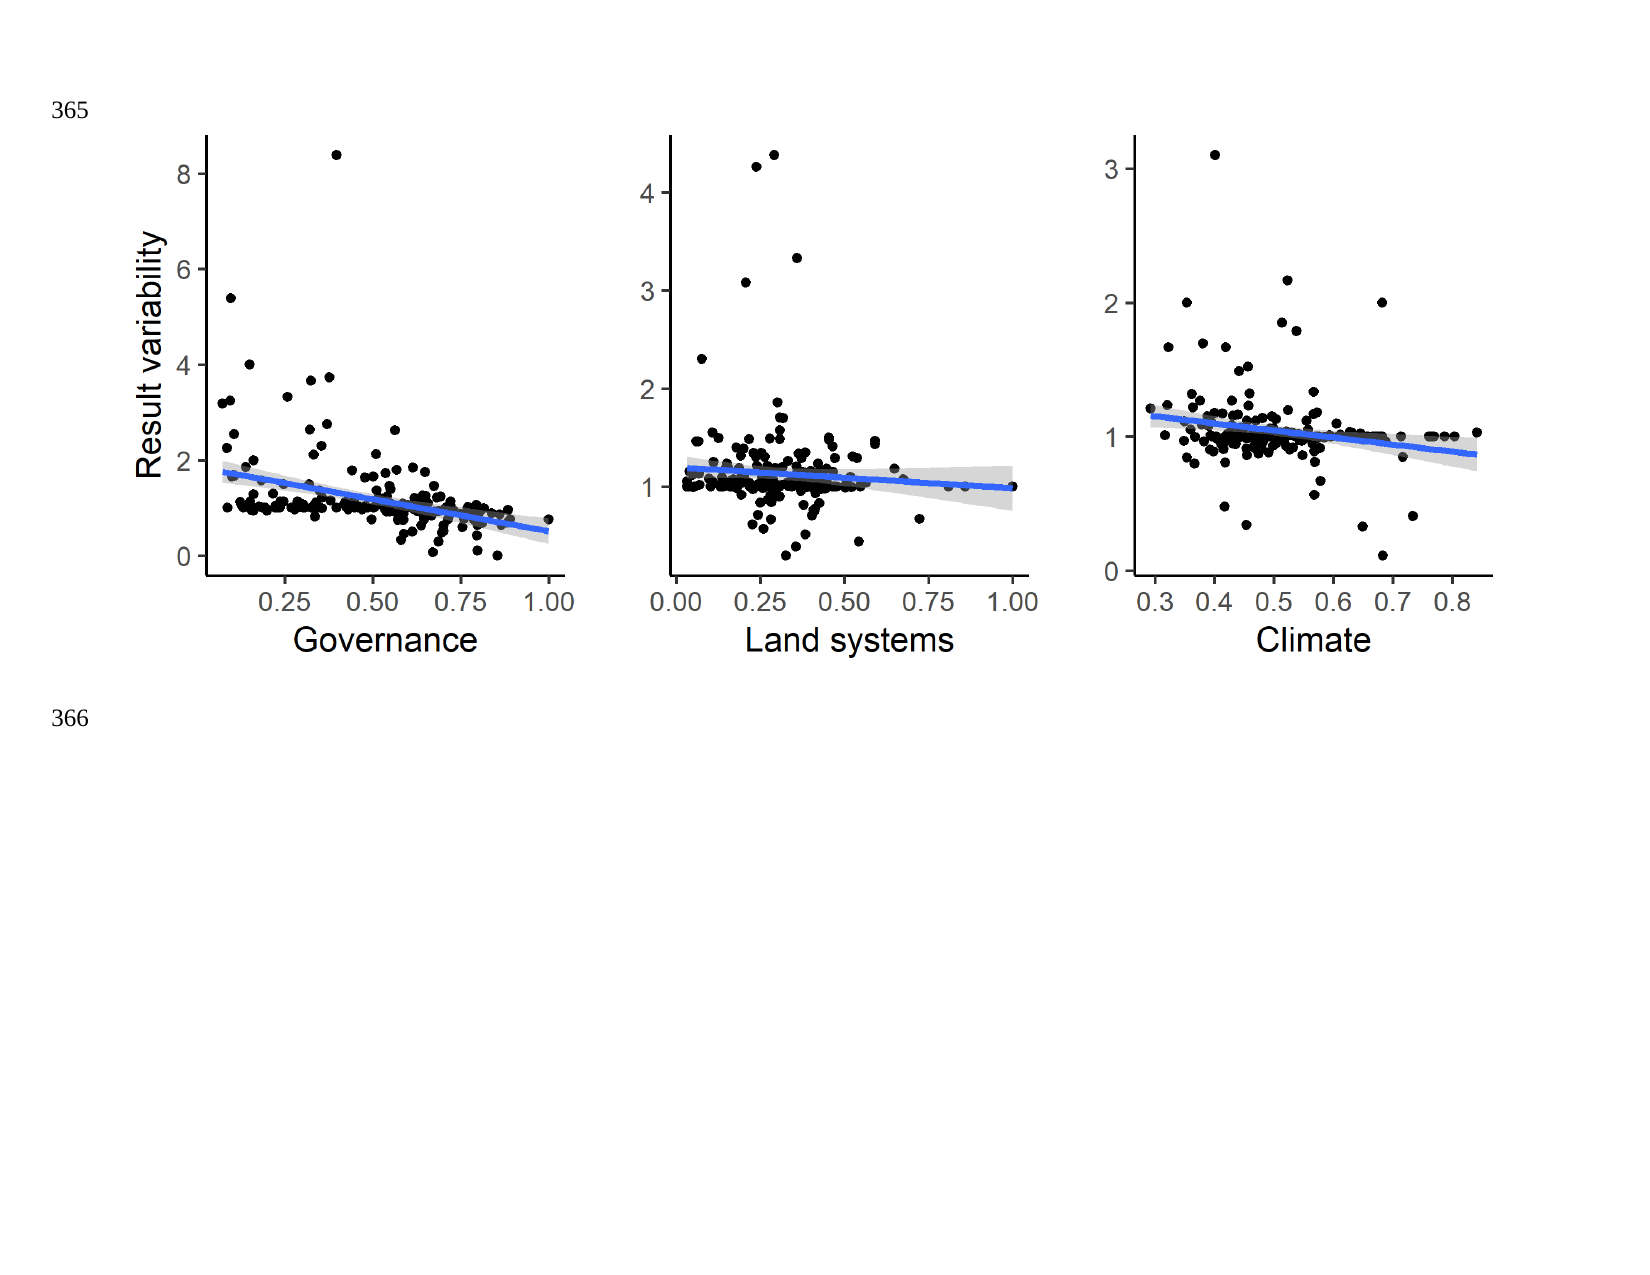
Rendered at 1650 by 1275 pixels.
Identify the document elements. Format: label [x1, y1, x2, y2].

picture [118, 118, 1510, 675]
